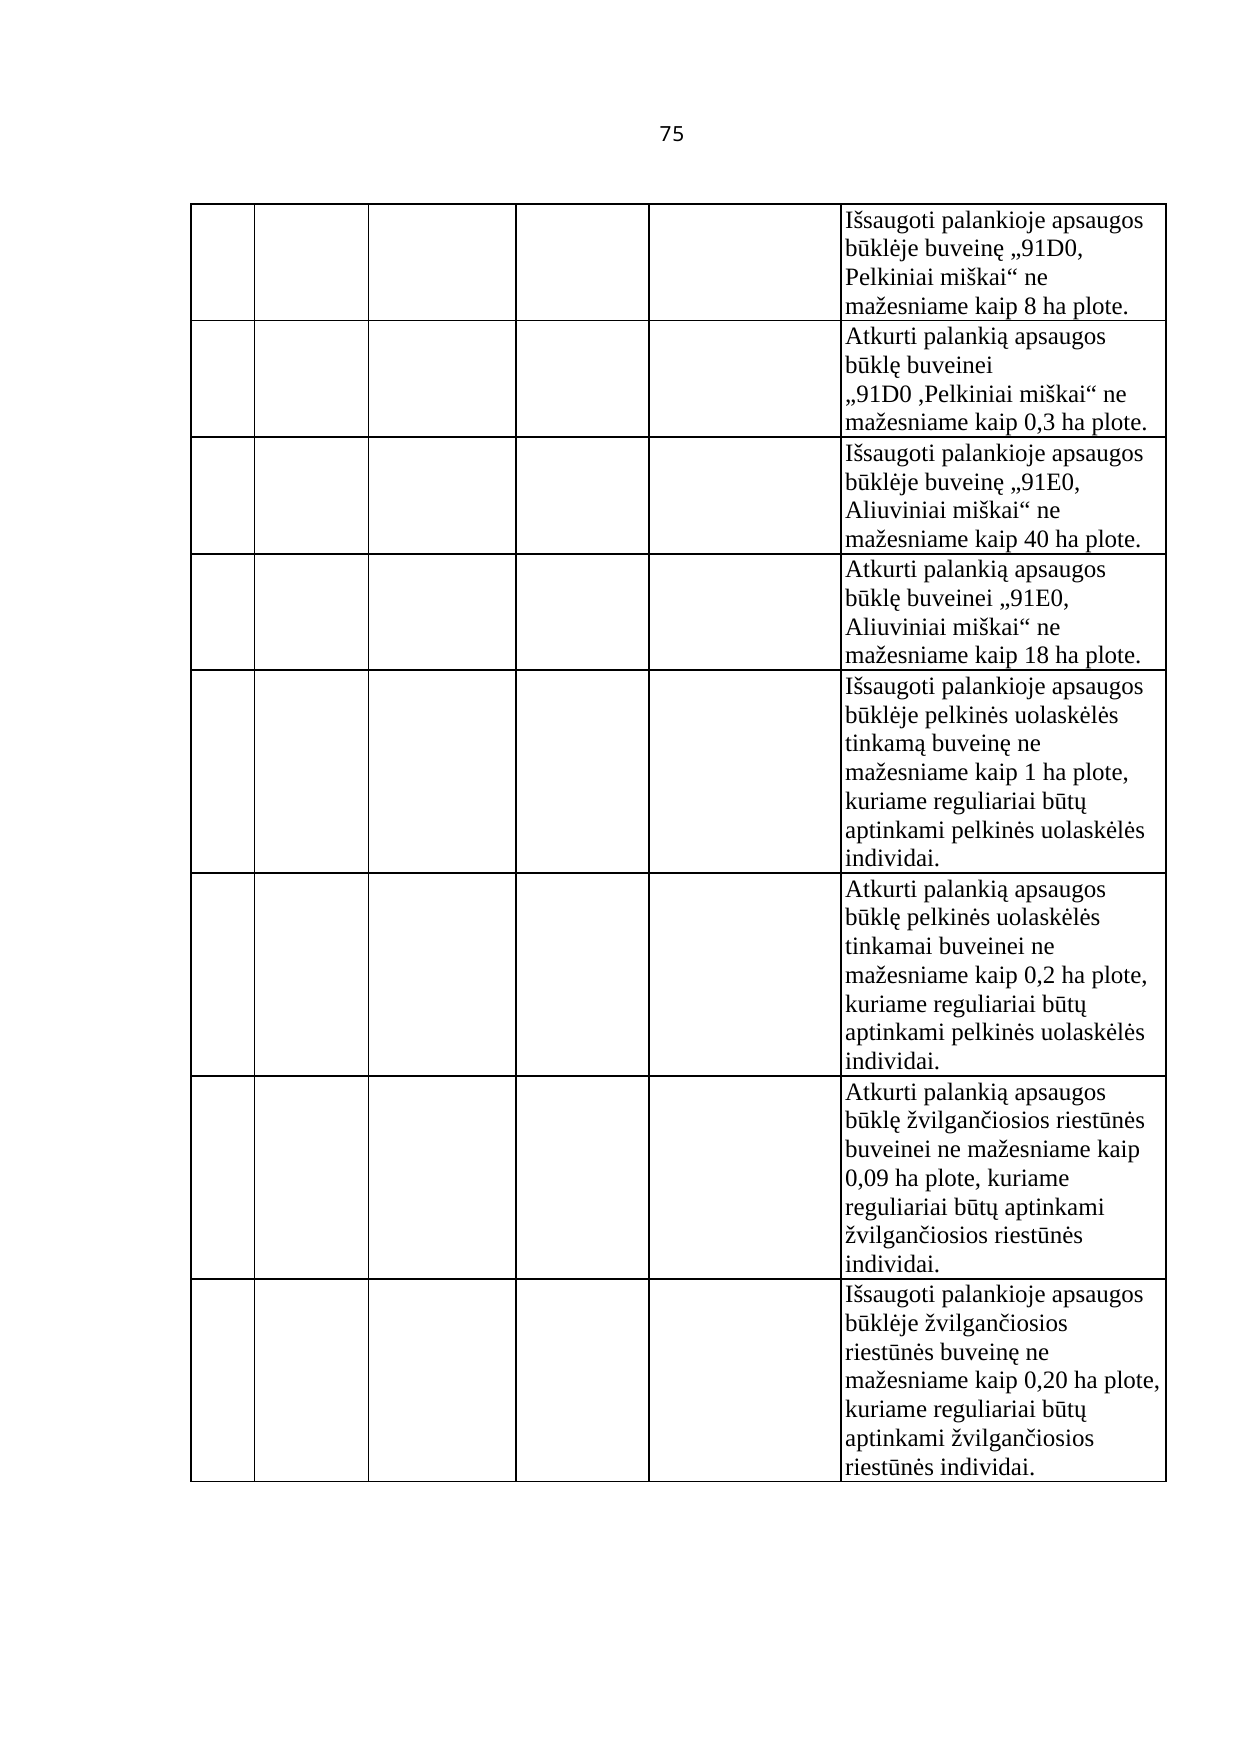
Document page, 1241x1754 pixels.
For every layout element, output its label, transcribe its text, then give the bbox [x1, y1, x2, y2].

table_cell [650, 1280, 840, 1481]
table_cell [369, 205, 515, 320]
table_cell Atkurti palankią apsaugos būklę žvilgančiosios riestūnės buveinei ne mažesniame kaip 0,09 ha plote, kuriame reguliariai būtų aptinkami žvilgančiosios riestūnės individai. [842, 1077, 1165, 1278]
table_cell [255, 671, 368, 872]
table_cell [255, 555, 368, 669]
table_cell Atkurti palankią apsaugos būklę buveinei „91E0, Aliuviniai miškai“ ne mažesniame kaip 18 ha plote. [842, 555, 1165, 669]
table_cell [517, 438, 648, 553]
table_cell [192, 321, 254, 436]
table_cell Išsaugoti palankioje apsaugos būklėje buveinę „91D0, Pelkiniai miškai“ ne mažesniame kaip 8 ha plote. [842, 205, 1165, 320]
table_cell [192, 1280, 254, 1481]
table_cell [192, 1077, 254, 1278]
table_cell [369, 874, 515, 1075]
table_cell Atkurti palankią apsaugos būklę pelkinės uolaskėlės tinkamai buveinei ne mažesniame kaip 0,2 ha plote, kuriame reguliariai būtų aptinkami pelkinės uolaskėlės individai. [842, 874, 1165, 1075]
table_cell [650, 1077, 840, 1278]
table_cell [369, 1077, 515, 1278]
table_cell [255, 321, 368, 436]
table_cell [255, 205, 368, 320]
table_cell [255, 1280, 368, 1481]
table_cell [369, 555, 515, 669]
table_cell Išsaugoti palankioje apsaugos būklėje žvilgančiosios riestūnės buveinę ne mažesniame kaip 0,20 ha plote, kuriame reguliariai būtų aptinkami žvilgančiosios riestūnės individai. [842, 1280, 1165, 1481]
table_cell Išsaugoti palankioje apsaugos būklėje pelkinės uolaskėlės tinkamą buveinę ne mažesniame kaip 1 ha plote, kuriame reguliariai būtų aptinkami pelkinės uolaskėlės individai. [842, 671, 1165, 872]
table_cell [369, 438, 515, 553]
table_cell [650, 671, 840, 872]
table_cell [192, 205, 254, 320]
table_cell [192, 874, 254, 1075]
table_cell [517, 205, 648, 320]
table_cell [255, 874, 368, 1075]
table_cell [192, 438, 254, 553]
table_cell [517, 1077, 648, 1278]
table_cell Atkurti palankią apsaugos būklę buveinei „91D0 ,Pelkiniai miškai“ ne mažesniame kaip 0,3 ha plote. [842, 321, 1165, 436]
table_cell [369, 671, 515, 872]
table_cell [650, 438, 840, 553]
table_cell [192, 555, 254, 669]
table_cell [255, 1077, 368, 1278]
table_cell [517, 321, 648, 436]
table_cell [650, 874, 840, 1075]
table_cell [650, 321, 840, 436]
table_cell [255, 438, 368, 553]
table_cell [369, 321, 515, 436]
table_cell [650, 555, 840, 669]
table_cell [517, 1280, 648, 1481]
table_cell [517, 671, 648, 872]
table_cell Išsaugoti palankioje apsaugos būklėje buveinę „91E0, Aliuviniai miškai“ ne mažesniame kaip 40 ha plote. [842, 438, 1165, 553]
table_cell [517, 555, 648, 669]
table_cell [650, 205, 840, 320]
table_cell [369, 1280, 515, 1481]
table_cell [192, 671, 254, 872]
table_cell [517, 874, 648, 1075]
